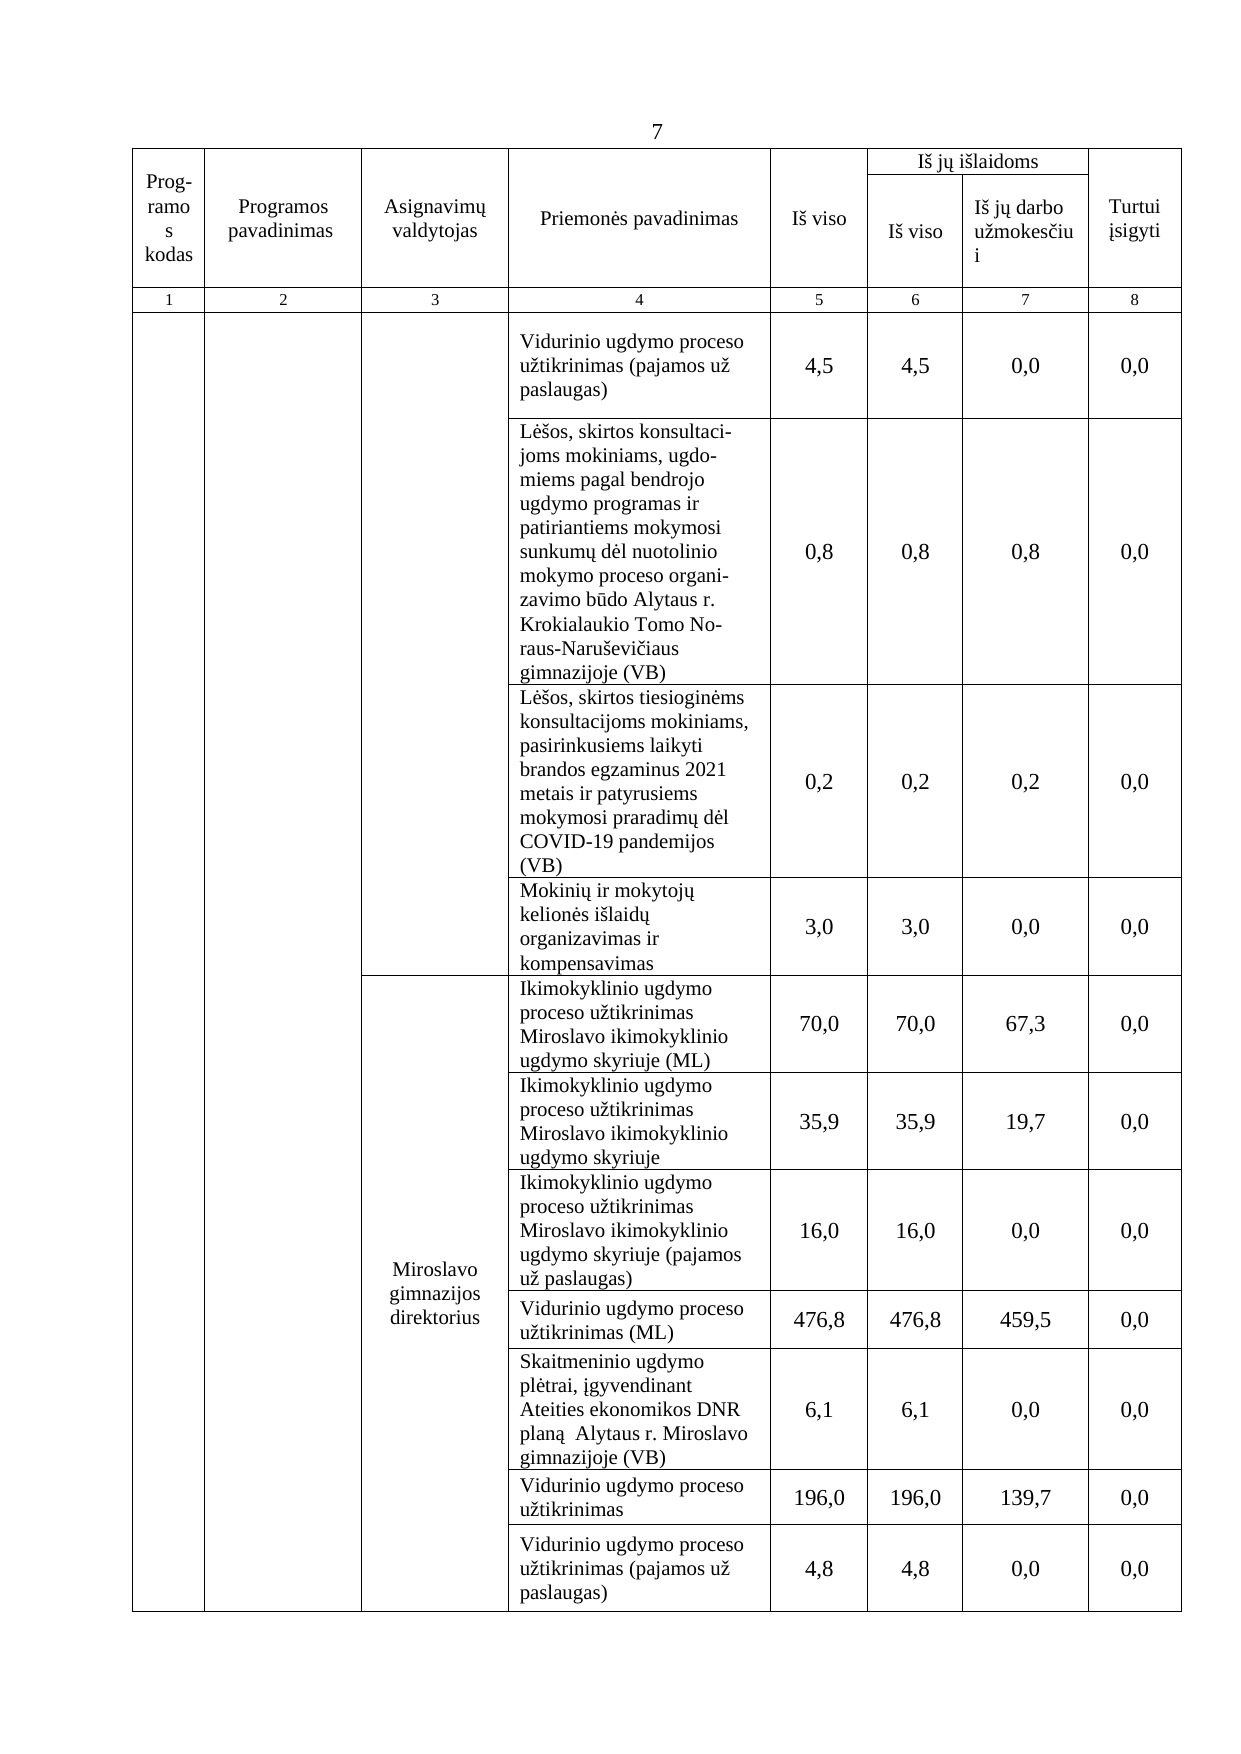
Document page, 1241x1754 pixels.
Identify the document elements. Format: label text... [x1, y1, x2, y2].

table_cell Ikimokyklinio ugdymo proceso užtikrinimas Miroslavo ikimokyklinio ugdymo skyriuje [509, 1073, 770, 1169]
table_cell 0,8 [771, 419, 867, 684]
table_header Iš jų išlaidoms [868, 149, 1088, 174]
table_cell 0,0 [1089, 1349, 1181, 1469]
table_cell 139,7 [963, 1470, 1088, 1524]
table_cell Ikimokyklinio ugdymo proceso užtikrinimas Miroslavo ikimokyklinio ugdymo skyriuje (ML) [509, 976, 770, 1072]
table_cell [362, 313, 508, 974]
table_cell 2 [205, 288, 361, 312]
table_cell 0,0 [1089, 1291, 1181, 1348]
table_cell Skaitmeninio ugdymo plėtrai, įgyvendinant Ateities ekonomikos DNR planą Alytaus r. Miroslavo gimnazijoje (VB) [509, 1349, 770, 1469]
table_cell 3,0 [868, 878, 962, 974]
table_cell 476,8 [868, 1291, 962, 1348]
table_cell 0,8 [868, 419, 962, 684]
table_cell 35,9 [771, 1073, 867, 1169]
table_cell 4,8 [868, 1525, 962, 1611]
table_cell 0,0 [1089, 976, 1181, 1072]
table_cell 0,0 [1089, 313, 1181, 418]
table_cell Vidurinio ugdymo proceso užtikrinimas [509, 1470, 770, 1524]
table_cell [133, 313, 204, 1611]
table_cell 0,2 [963, 685, 1088, 877]
table_cell 16,0 [868, 1170, 962, 1290]
table_cell 459,5 [963, 1291, 1088, 1348]
table_cell 0,0 [1089, 1525, 1181, 1611]
table_cell 6,1 [771, 1349, 867, 1469]
table_cell 0,2 [868, 685, 962, 877]
table_cell Iš viso [868, 175, 962, 287]
table_cell 70,0 [771, 976, 867, 1072]
table_cell 0,0 [1089, 1073, 1181, 1169]
table_cell 8 [1089, 288, 1181, 312]
table_header Prog-ramos kodas [133, 149, 204, 287]
table_cell 4,5 [771, 313, 867, 418]
table_header Programos pavadinimas [205, 149, 361, 287]
table_header Priemonės pavadinimas [509, 149, 770, 287]
table_cell 19,7 [963, 1073, 1088, 1169]
table_cell 0,0 [1089, 685, 1181, 877]
table_cell Vidurinio ugdymo proceso užtikrinimas (pajamos už paslaugas) [509, 1525, 770, 1611]
table_cell 67,3 [963, 976, 1088, 1072]
table_cell Lėšos, skirtos konsultaci-joms mokiniams, ugdo-miems pagal bendrojo ugdymo programas ir patiriantiems mokymosi sunkumų dėl nuotolinio mokymo proceso organi-zavimo būdo Alytaus r. Krokialaukio Tomo No-raus-Naruševičiaus gimnazijoje (VB) [509, 419, 770, 684]
table_cell Ikimokyklinio ugdymo proceso užtikrinimas Miroslavo ikimokyklinio ugdymo skyriuje (pajamos už paslaugas) [509, 1170, 770, 1290]
table_cell Miroslavo gimnazijos direktorius [362, 976, 508, 1611]
table_cell 0,0 [1089, 419, 1181, 684]
table_header Iš viso [771, 149, 867, 287]
table_cell 4,8 [771, 1525, 867, 1611]
table_cell 6 [868, 288, 962, 312]
table_header Asignavimų valdytojas [362, 149, 508, 287]
table_cell 0,0 [963, 1349, 1088, 1469]
table_cell 0,0 [1089, 878, 1181, 974]
table_cell 1 [133, 288, 204, 312]
table_cell 3 [362, 288, 508, 312]
table_cell 0,8 [963, 419, 1088, 684]
table_cell 3,0 [771, 878, 867, 974]
table_cell Lėšos, skirtos tiesioginėms konsultacijoms mokiniams, pasirinkusiems laikyti brandos egzaminus 2021 metais ir patyrusiems mokymosi praradimų dėl COVID-19 pandemijos (VB) [509, 685, 770, 877]
table_cell 0,2 [771, 685, 867, 877]
table_cell Vidurinio ugdymo proceso užtikrinimas (ML) [509, 1291, 770, 1348]
table_header Turtui įsigyti [1089, 149, 1181, 287]
table_cell 0,0 [1089, 1470, 1181, 1524]
table_cell 6,1 [868, 1349, 962, 1469]
table_cell 0,0 [963, 1525, 1088, 1611]
table_cell 5 [771, 288, 867, 312]
table_cell 16,0 [771, 1170, 867, 1290]
table_cell 35,9 [868, 1073, 962, 1169]
table_cell 0,0 [1089, 1170, 1181, 1290]
table_cell 4,5 [868, 313, 962, 418]
table_cell 7 [963, 288, 1088, 312]
table_cell [205, 313, 361, 1611]
table_cell 70,0 [868, 976, 962, 1072]
table_cell 196,0 [868, 1470, 962, 1524]
table_cell Vidurinio ugdymo proceso užtikrinimas (pajamos už paslaugas) [509, 313, 770, 418]
table_cell 0,0 [963, 1170, 1088, 1290]
table_cell Mokinių ir mokytojų kelionės išlaidų organizavimas ir kompensavimas [509, 878, 770, 974]
table_cell 4 [509, 288, 770, 312]
table_cell 0,0 [963, 878, 1088, 974]
table_cell Iš jų darbo užmokesčiui [963, 175, 1088, 287]
table_cell 196,0 [771, 1470, 867, 1524]
table_cell 0,0 [963, 313, 1088, 418]
table_cell 476,8 [771, 1291, 867, 1348]
